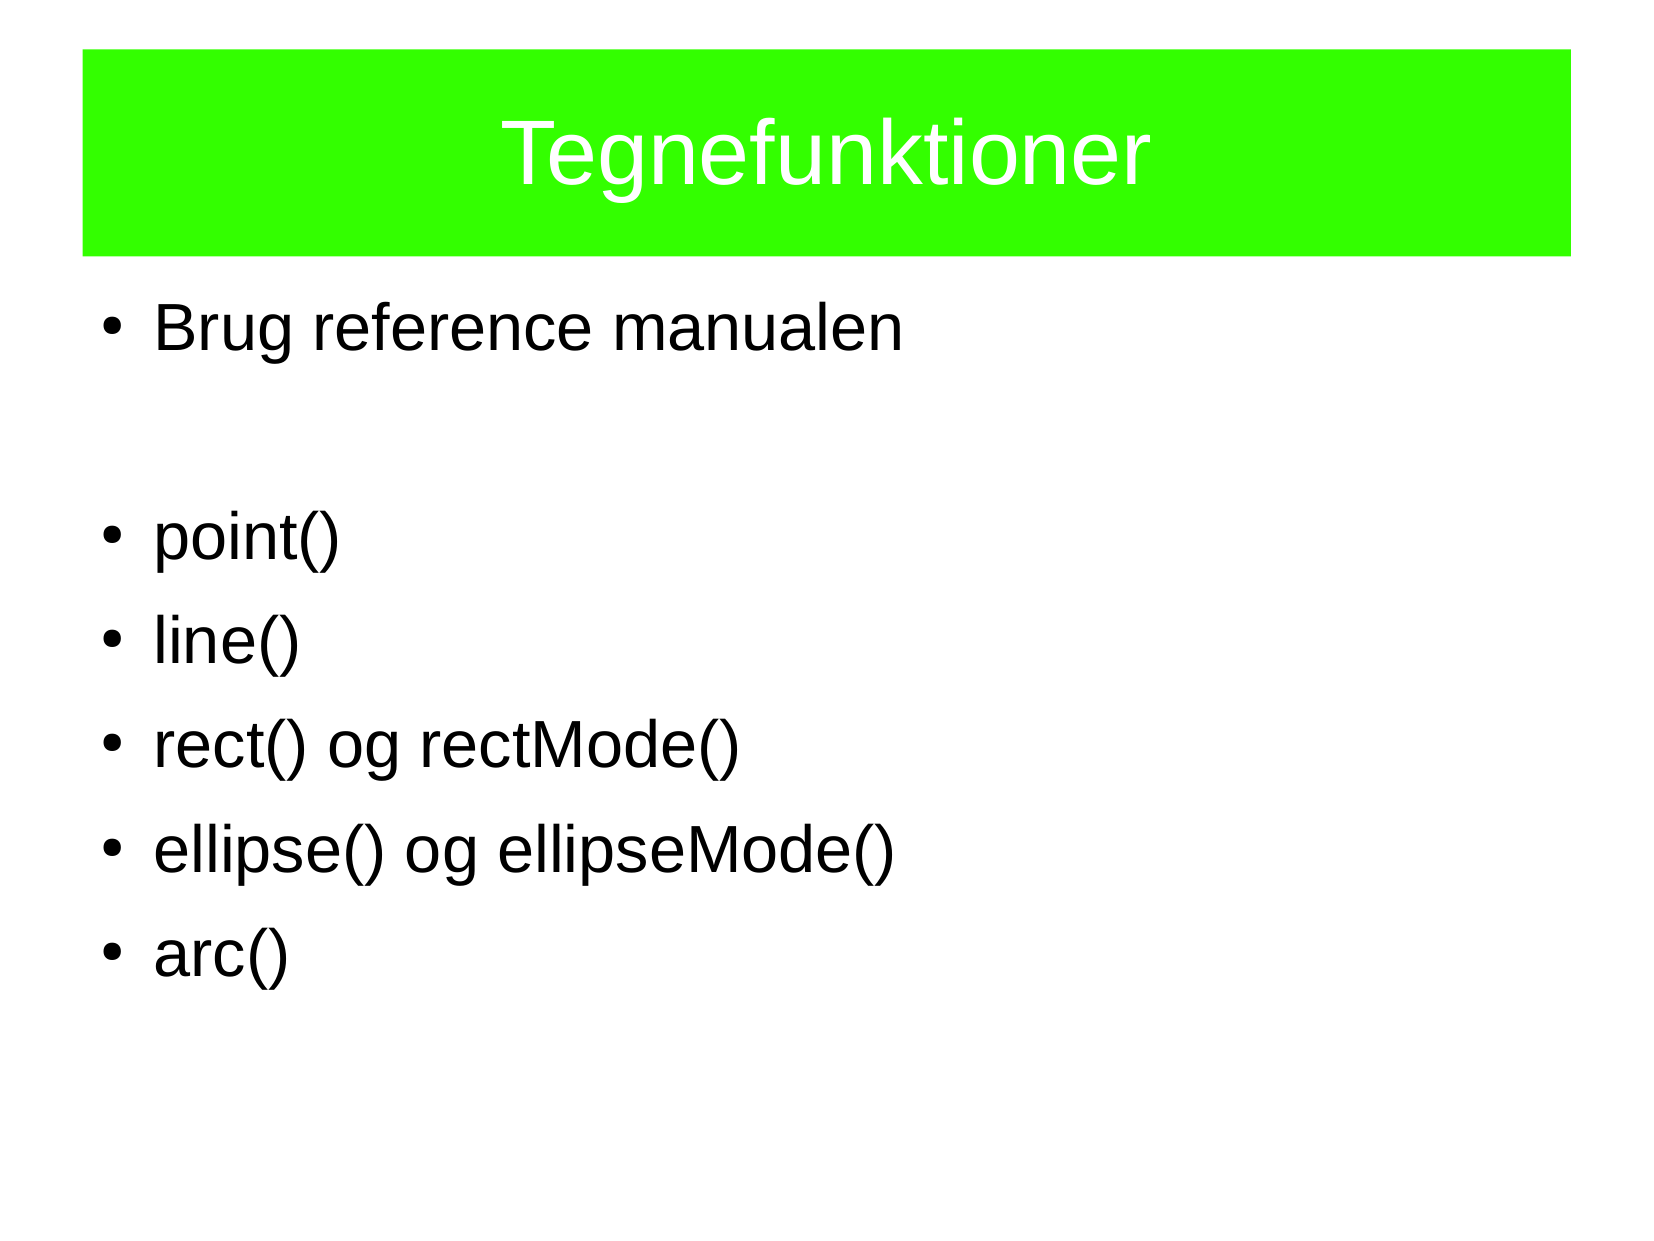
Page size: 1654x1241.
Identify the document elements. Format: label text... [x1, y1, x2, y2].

title Tegnefunktioner [82, 49, 1571, 257]
list Brug reference manualen point() line() rect() og rectMode() ellipse() og ellipseMode() arc() [82, 290, 1571, 1109]
